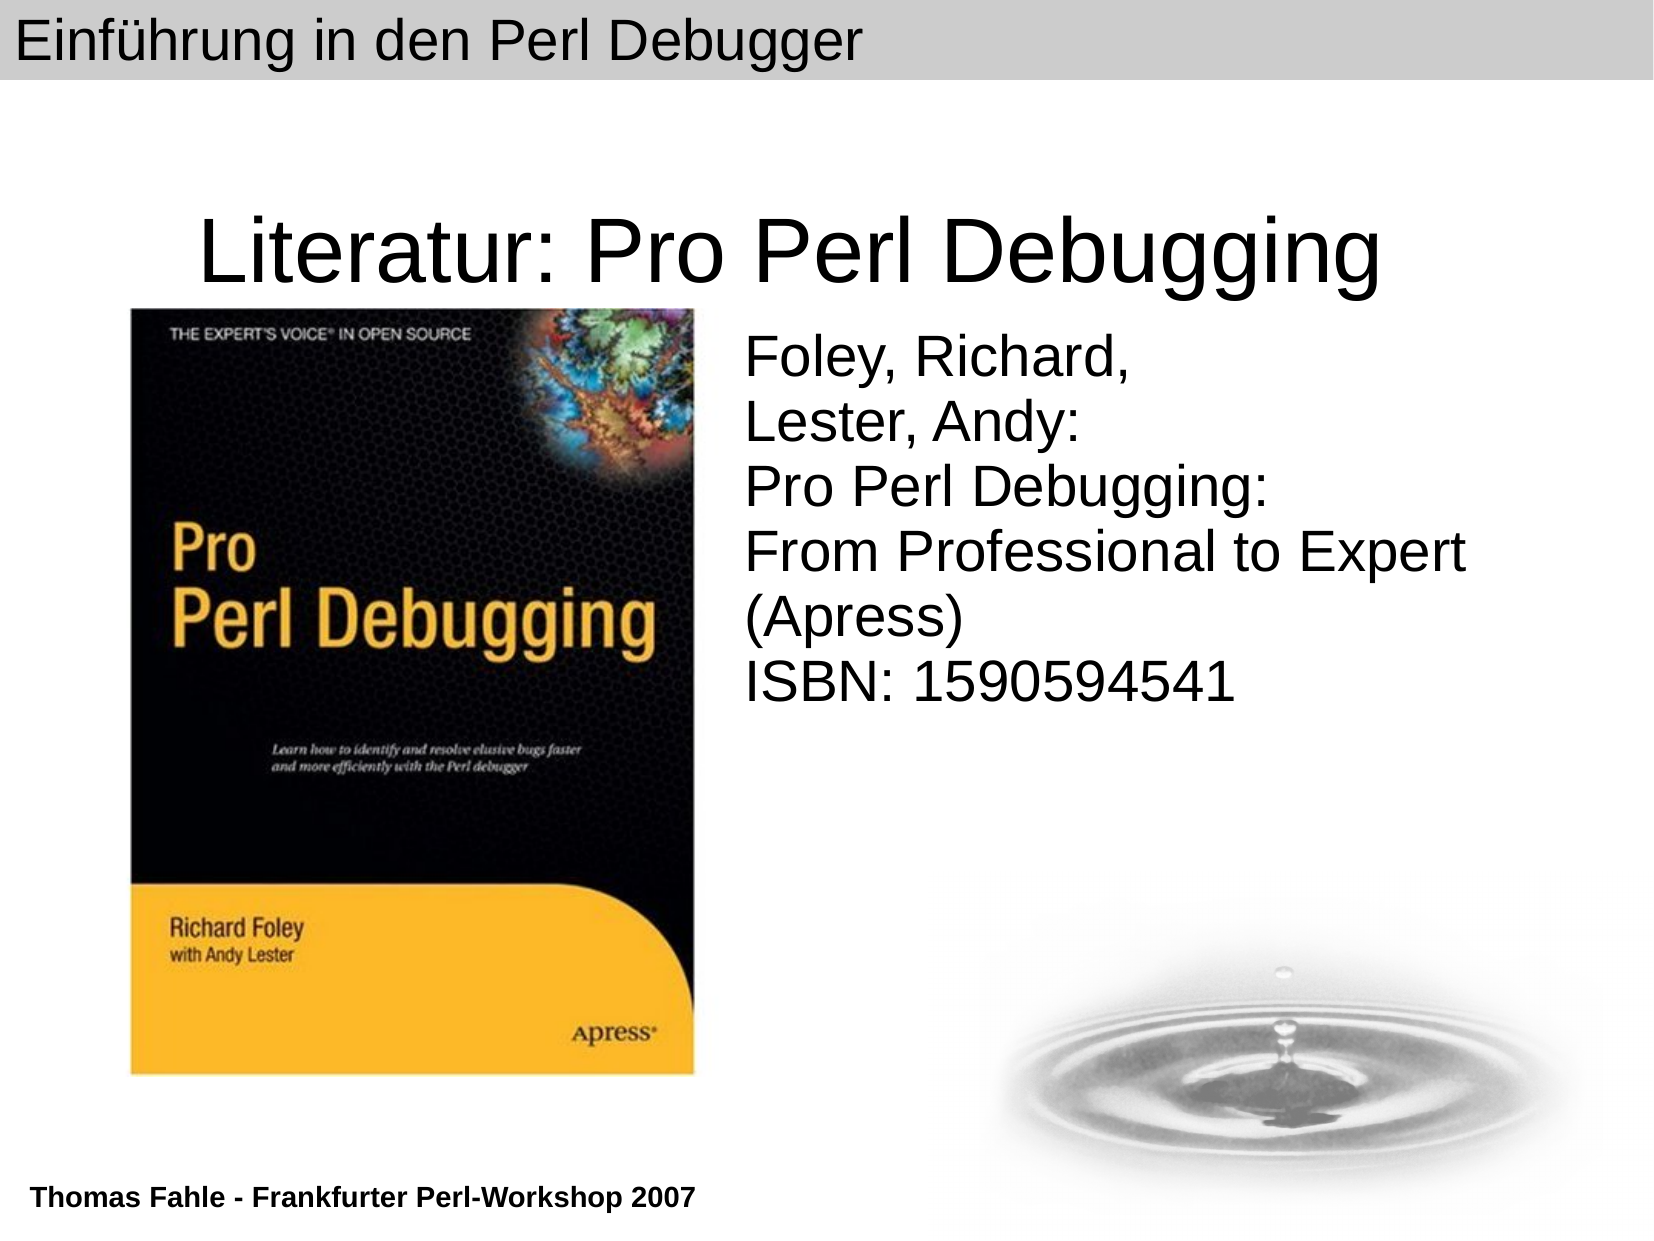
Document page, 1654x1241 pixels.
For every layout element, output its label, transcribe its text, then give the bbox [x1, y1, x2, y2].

title Literatur: Pro Perl Debugging [47, 147, 1536, 323]
subtitle Foley, Richard, Lester, Andy: Pro Perl Debugging: From Professional to Expert (Apress) ISBN: 1590594541 [708, 323, 1565, 916]
picture [0, 80, 1654, 1241]
